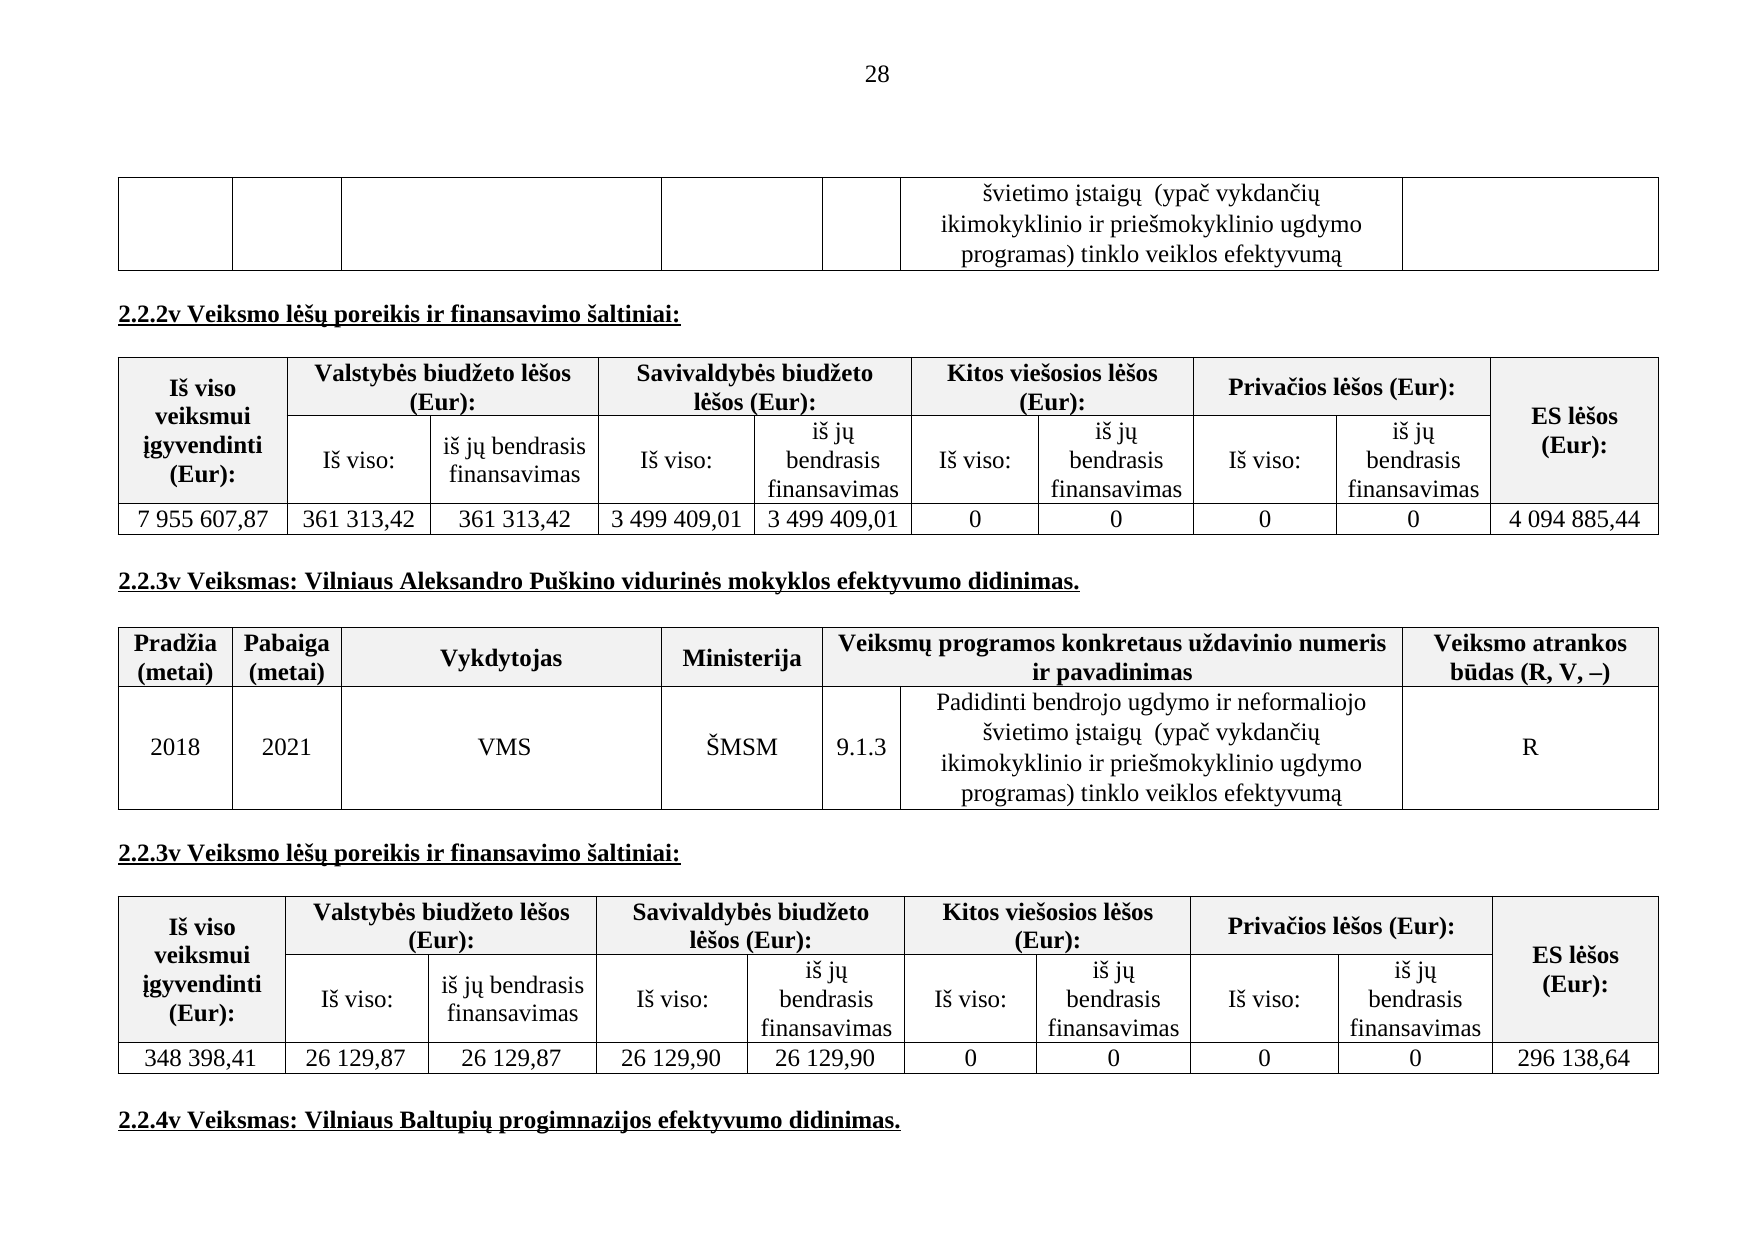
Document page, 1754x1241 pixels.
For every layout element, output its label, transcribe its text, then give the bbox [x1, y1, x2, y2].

table_cell 348 398,41 [119, 1043, 285, 1073]
table_cell 2018 [119, 687, 232, 808]
table_cell 0 [1191, 1043, 1338, 1073]
table_header Valstybės biudžeto lėšos (Eur): [286, 897, 596, 954]
table_cell [233, 178, 341, 269]
table_cell VMS [342, 687, 661, 808]
table_cell [342, 178, 661, 269]
table_header Valstybės biudžeto lėšos (Eur): [288, 358, 598, 415]
table_cell 361 313,42 [288, 504, 430, 534]
table_cell Padidinti bendrojo ugdymo ir neformaliojo švietimo įstaigų (ypač vykdančių ikimokyklinio ir priešmokyklinio ugdymo programas) tinklo veiklos efektyvumą [901, 687, 1402, 808]
table_cell 0 [1194, 504, 1336, 534]
table_header Ministerija [662, 628, 822, 686]
table_cell iš jų bendrasis finansavimas [1339, 955, 1492, 1042]
table_header Iš viso veiksmui įgyvendinti (Eur): [119, 897, 285, 1042]
table_cell švietimo įstaigų (ypač vykdančių ikimokyklinio ir priešmokyklinio ugdymo programas) tinklo veiklos efektyvumą [901, 178, 1402, 269]
table_cell Iš viso: [599, 416, 754, 503]
table_cell iš jų bendrasis finansavimas [755, 416, 911, 503]
table_header Vykdytojas [342, 628, 661, 686]
table_cell 0 [905, 1043, 1036, 1073]
table_header Kitos viešosios lėšos (Eur): [912, 358, 1193, 415]
table_cell Iš viso: [286, 955, 428, 1042]
table_cell 0 [1037, 1043, 1190, 1073]
table_cell Iš viso: [1194, 416, 1336, 503]
table_header Veiksmo atrankos būdas (R, V, –) [1403, 628, 1658, 686]
table_cell R [1403, 687, 1658, 808]
table_cell 7 955 607,87 [119, 504, 287, 534]
table_cell iš jų bendrasis finansavimas [429, 955, 596, 1042]
table_cell 0 [1039, 504, 1193, 534]
table_cell 3 499 409,01 [755, 504, 911, 534]
table_header Veiksmų programos konkretaus uždavinio numeris ir pavadinimas [823, 628, 1402, 686]
table_cell 0 [1337, 504, 1490, 534]
table_cell [823, 178, 900, 269]
table_header Iš viso veiksmui įgyvendinti (Eur): [119, 358, 287, 503]
table_cell 296 138,64 [1493, 1043, 1658, 1073]
table_header ES lėšos (Eur): [1493, 897, 1658, 1042]
table_header Pabaiga (metai) [233, 628, 341, 686]
table_cell [1403, 178, 1658, 269]
table_cell 26 129,90 [748, 1043, 904, 1073]
table_cell iš jų bendrasis finansavimas [1337, 416, 1490, 503]
table_cell iš jų bendrasis finansavimas [748, 955, 904, 1042]
table_cell 4 094 885,44 [1491, 504, 1658, 534]
table_header Privačios lėšos (Eur): [1194, 358, 1490, 415]
table_cell 0 [1339, 1043, 1492, 1073]
text 2.2.2v Veiksmo lėšų poreikis ir finansavimo šaltiniai: [118, 299, 1636, 328]
table_cell iš jų bendrasis finansavimas [431, 416, 598, 503]
table_cell iš jų bendrasis finansavimas [1037, 955, 1190, 1042]
table_cell 2021 [233, 687, 341, 808]
table_cell [662, 178, 822, 269]
table_header ES lėšos (Eur): [1491, 358, 1658, 503]
table_cell Iš viso: [288, 416, 430, 503]
text 2.2.3v Veiksmo lėšų poreikis ir finansavimo šaltiniai: [118, 838, 1636, 867]
table_cell 26 129,87 [286, 1043, 428, 1073]
table_cell 361 313,42 [431, 504, 598, 534]
text 2.2.4v Veiksmas: Vilniaus Baltupių progimnazijos efektyvumo didinimas. [118, 1105, 1636, 1134]
table_cell Iš viso: [905, 955, 1036, 1042]
table_header Savivaldybės biudžeto lėšos (Eur): [597, 897, 904, 954]
table_cell 26 129,87 [429, 1043, 596, 1073]
text 2.2.3v Veiksmas: Vilniaus Aleksandro Puškino vidurinės mokyklos efektyvumo didinimas. [118, 566, 1636, 594]
table_cell Iš viso: [597, 955, 747, 1042]
table_cell ŠMSM [662, 687, 822, 808]
table_cell Iš viso: [912, 416, 1038, 503]
table_cell iš jų bendrasis finansavimas [1039, 416, 1193, 503]
table_cell 9.1.3 [823, 687, 900, 808]
table_header Savivaldybės biudžeto lėšos (Eur): [599, 358, 911, 415]
table_header Privačios lėšos (Eur): [1191, 897, 1492, 954]
table_header Pradžia (metai) [119, 628, 232, 686]
table_cell 0 [912, 504, 1038, 534]
table_cell 3 499 409,01 [599, 504, 754, 534]
table_cell [119, 178, 232, 269]
table_cell Iš viso: [1191, 955, 1338, 1042]
table_header Kitos viešosios lėšos (Eur): [905, 897, 1190, 954]
table_cell 26 129,90 [597, 1043, 747, 1073]
